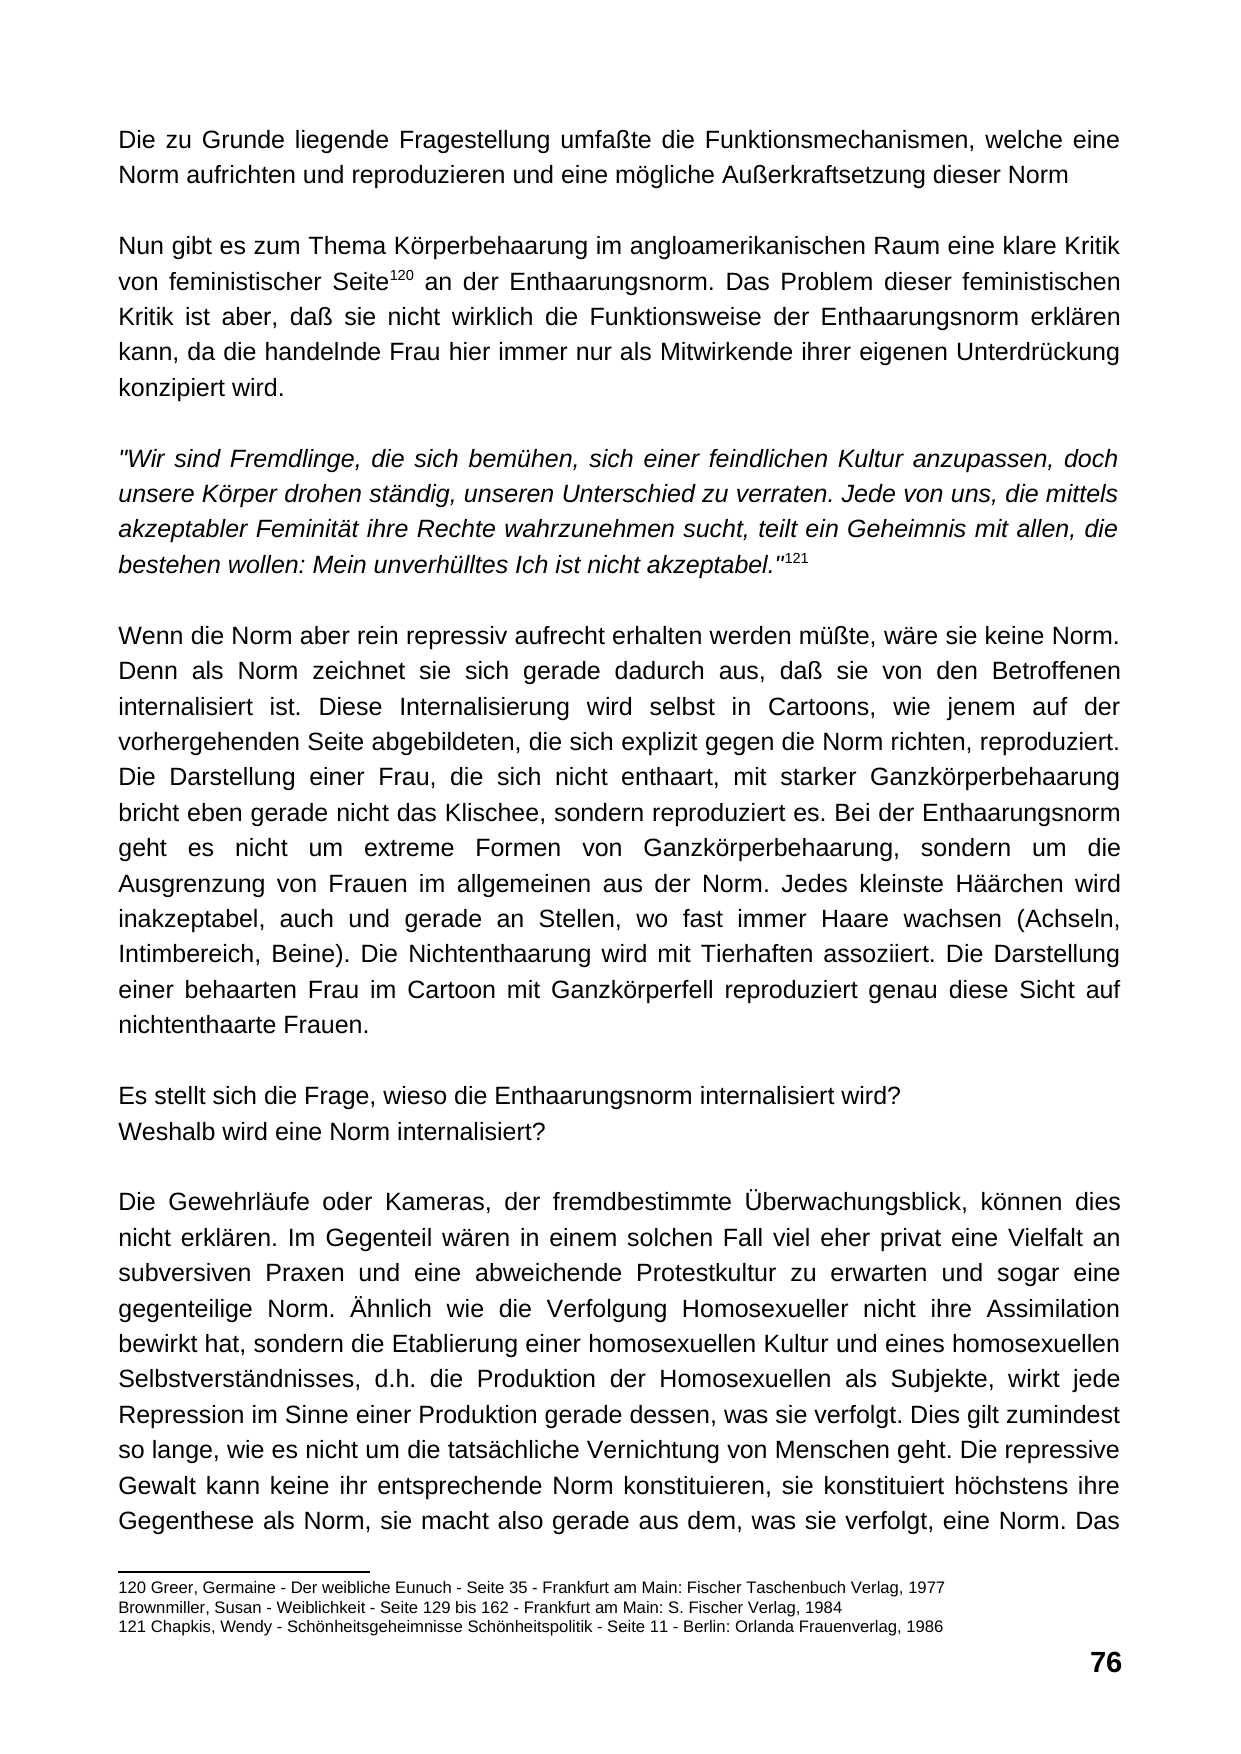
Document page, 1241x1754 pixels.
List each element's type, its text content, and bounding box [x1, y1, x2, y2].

text Brownmiller, Susan - Weiblichkeit - Seite 129 bis 162 - Frankfurt am Main: S. Fischer Verlag, 1984 [118, 1597, 1122, 1617]
text Es stellt sich die Frage, wieso die Enthaarungsnorm internalisiert wird? [118, 1074, 1122, 1110]
text "Wir sind Fremdlinge, die sich bemühen, sich einer feindlichen Kultur anzupassen, doch unsere Körper drohen ständig, unseren Unterschied zu verraten. Jede von uns, die mittels akzeptabler Feminität ihre Rechte wahrzunehmen sucht, teilt ein Geheimnis mit allen, die bestehen wollen: Mein unverhülltes Ich ist nicht akzeptabel." [118, 437, 1122, 578]
text Weshalb wird eine Norm internalisiert? [118, 1110, 1122, 1145]
text Chapkis, Wendy - Schönheitsgeheimnisse Schönheitspolitik - Seite 11 - Berlin: Orlanda Frauenverlag, 1986 [118, 1617, 1122, 1636]
text Die Gewehrläufe oder Kameras, der fremdbestimmte Überwachungsblick, können dies nicht erklären. Im Gegenteil wären in einem solchen Fall viel eher privat eine Vielfalt an subversiven Praxen und eine abweichende Protestkultur zu erwarten und sogar eine gegenteilige Norm. Ähnlich wie die Verfolgung Homosexueller nicht ihre Assimilation bewirkt hat, sondern die Etablierung einer homosexuellen Kultur und eines homosexuellen Selbstverständnisses, d.h. die Produktion der Homosexuellen als Subjekte, wirkt jede Repression im Sinne einer Produktion gerade dessen, was sie verfolgt. Dies gilt zumindest so lange, wie es nicht um die tatsächliche Vernichtung von Menschen geht. Die repressive Gewalt kann keine ihr entsprechende Norm konstituieren, sie konstituiert höchstens ihre Gegenthese als Norm, sie macht also gerade aus dem, was sie verfolgt, eine Norm. Das [118, 1181, 1122, 1535]
text Greer, Germaine - Der weibliche Eunuch - Seite 35 - Frankfurt am Main: Fischer Taschenbuch Verlag, 1977 [118, 1578, 1122, 1597]
text Wenn die Norm aber rein repressiv aufrecht erhalten werden müßte, wäre sie keine Norm. Denn als Norm zeichnet sie sich gerade dadurch aus, daß sie von den Betroffenen internalisiert ist. Diese Internalisierung wird selbst in Cartoons, wie jenem auf der vorhergehenden Seite abgebildeten, die sich explizit gegen die Norm richten, reproduziert. Die Darstellung einer Frau, die sich nicht enthaart, mit starker Ganzkörperbehaarung bricht eben gerade nicht das Klischee, sondern reproduziert es. Bei der Enthaarungsnorm geht es nicht um extreme Formen von Ganzkörperbehaarung, sondern um die Ausgrenzung von Frauen im allgemeinen aus der Norm. Jedes kleinste Häärchen wird inakzeptabel, auch und gerade an Stellen, wo fast immer Haare wachsen (Achseln, Intimbereich, Beine). Die Nichtenthaarung wird mit Tierhaften assoziiert. Die Darstellung einer behaarten Frau im Cartoon mit Ganzkörperfell reproduziert genau diese Sicht auf nichtenthaarte Frauen. [118, 614, 1122, 1039]
text Nun gibt es zum Thema Körperbehaarung im angloamerikanischen Raum eine klare Kritik von feministischer Seite an der Enthaarungsnorm. Das Problem dieser feministischen Kritik ist aber, daß sie nicht wirklich die Funktionsweise der Enthaarungsnorm erklären kann, da die handelnde Frau hier immer nur als Mitwirkende ihrer eigenen Unterdrückung konzipiert wird. [118, 224, 1122, 401]
text Die zu Grunde liegende Fragestellung umfaßte die Funktionsmechanismen, welche eine Norm aufrichten und reproduzieren und eine mögliche Außerkraftsetzung dieser Norm [118, 118, 1122, 189]
